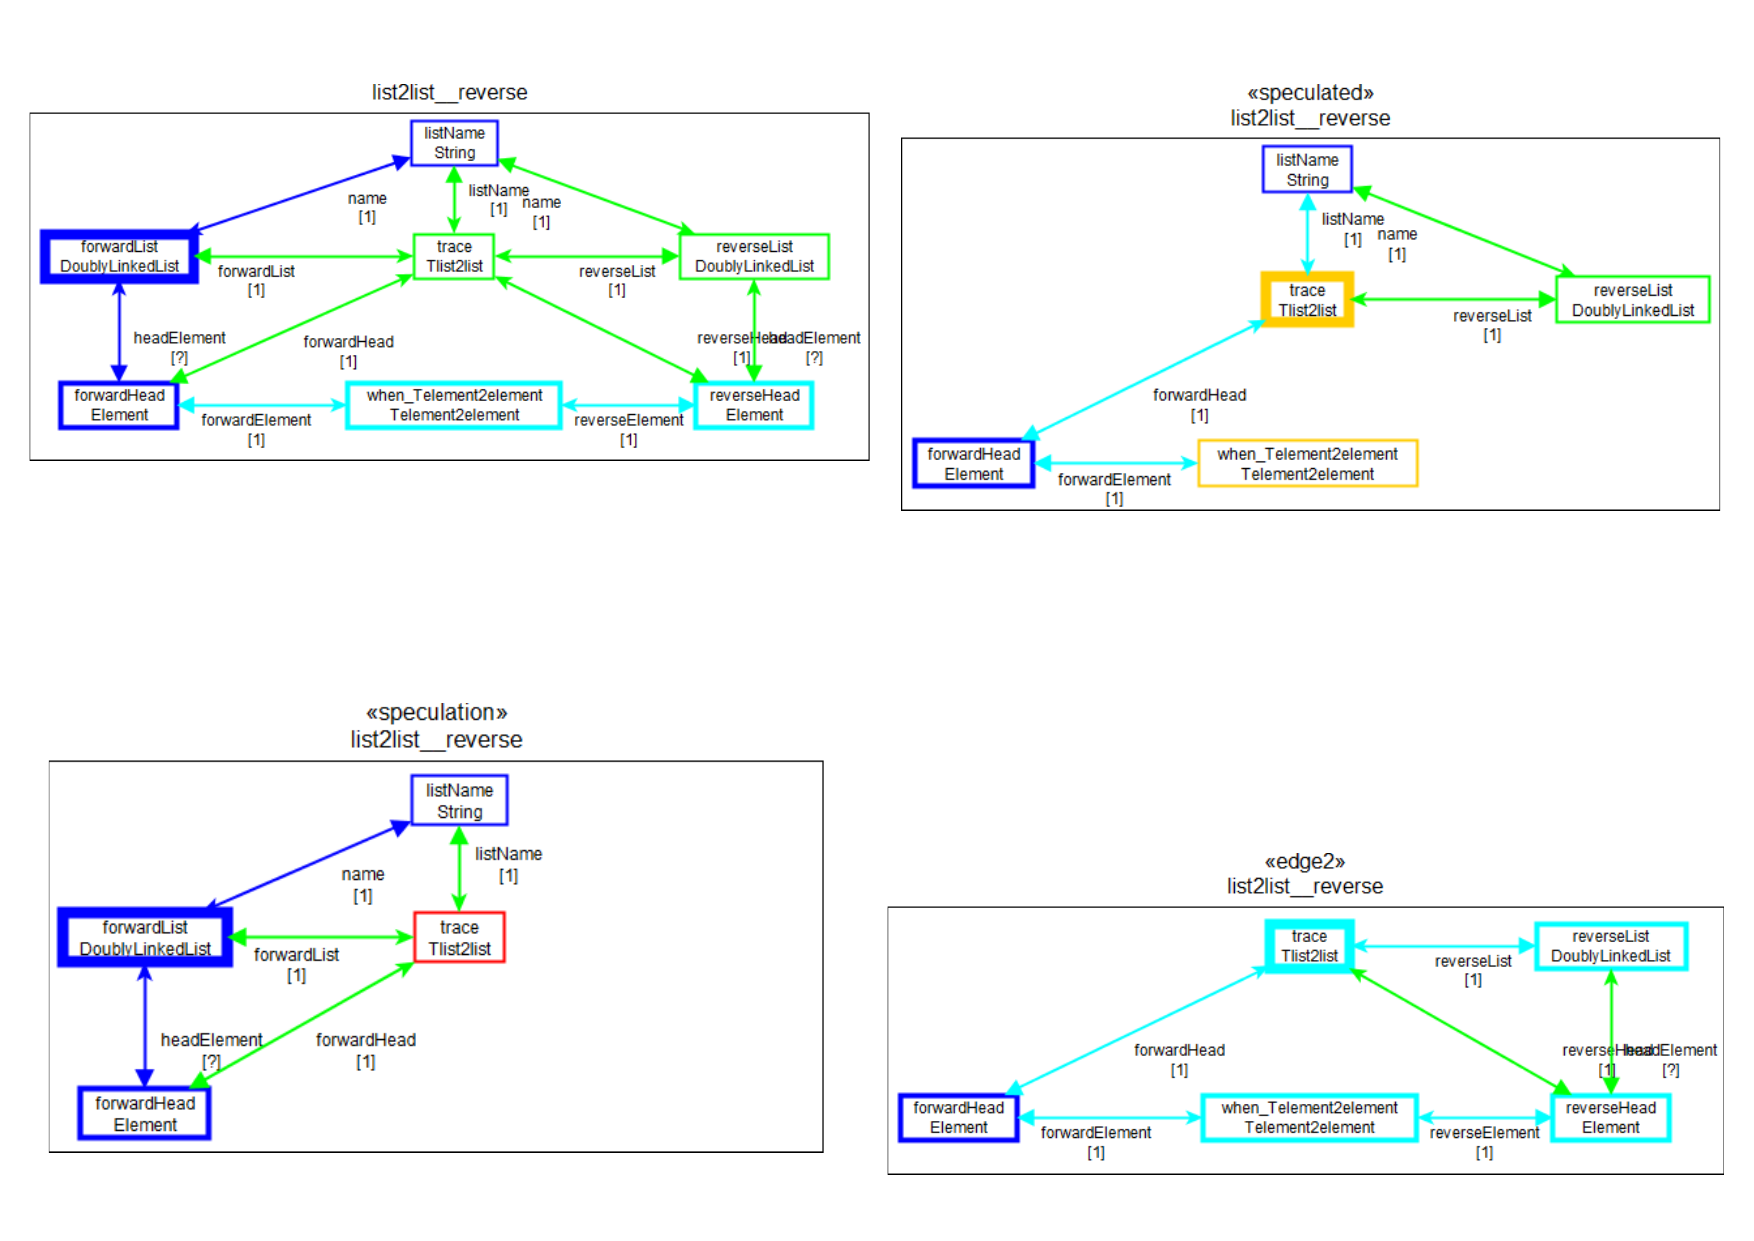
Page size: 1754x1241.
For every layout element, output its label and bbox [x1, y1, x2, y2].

picture [48, 703, 824, 1153]
picture [901, 84, 1721, 511]
picture [29, 84, 870, 461]
picture [887, 853, 1724, 1175]
